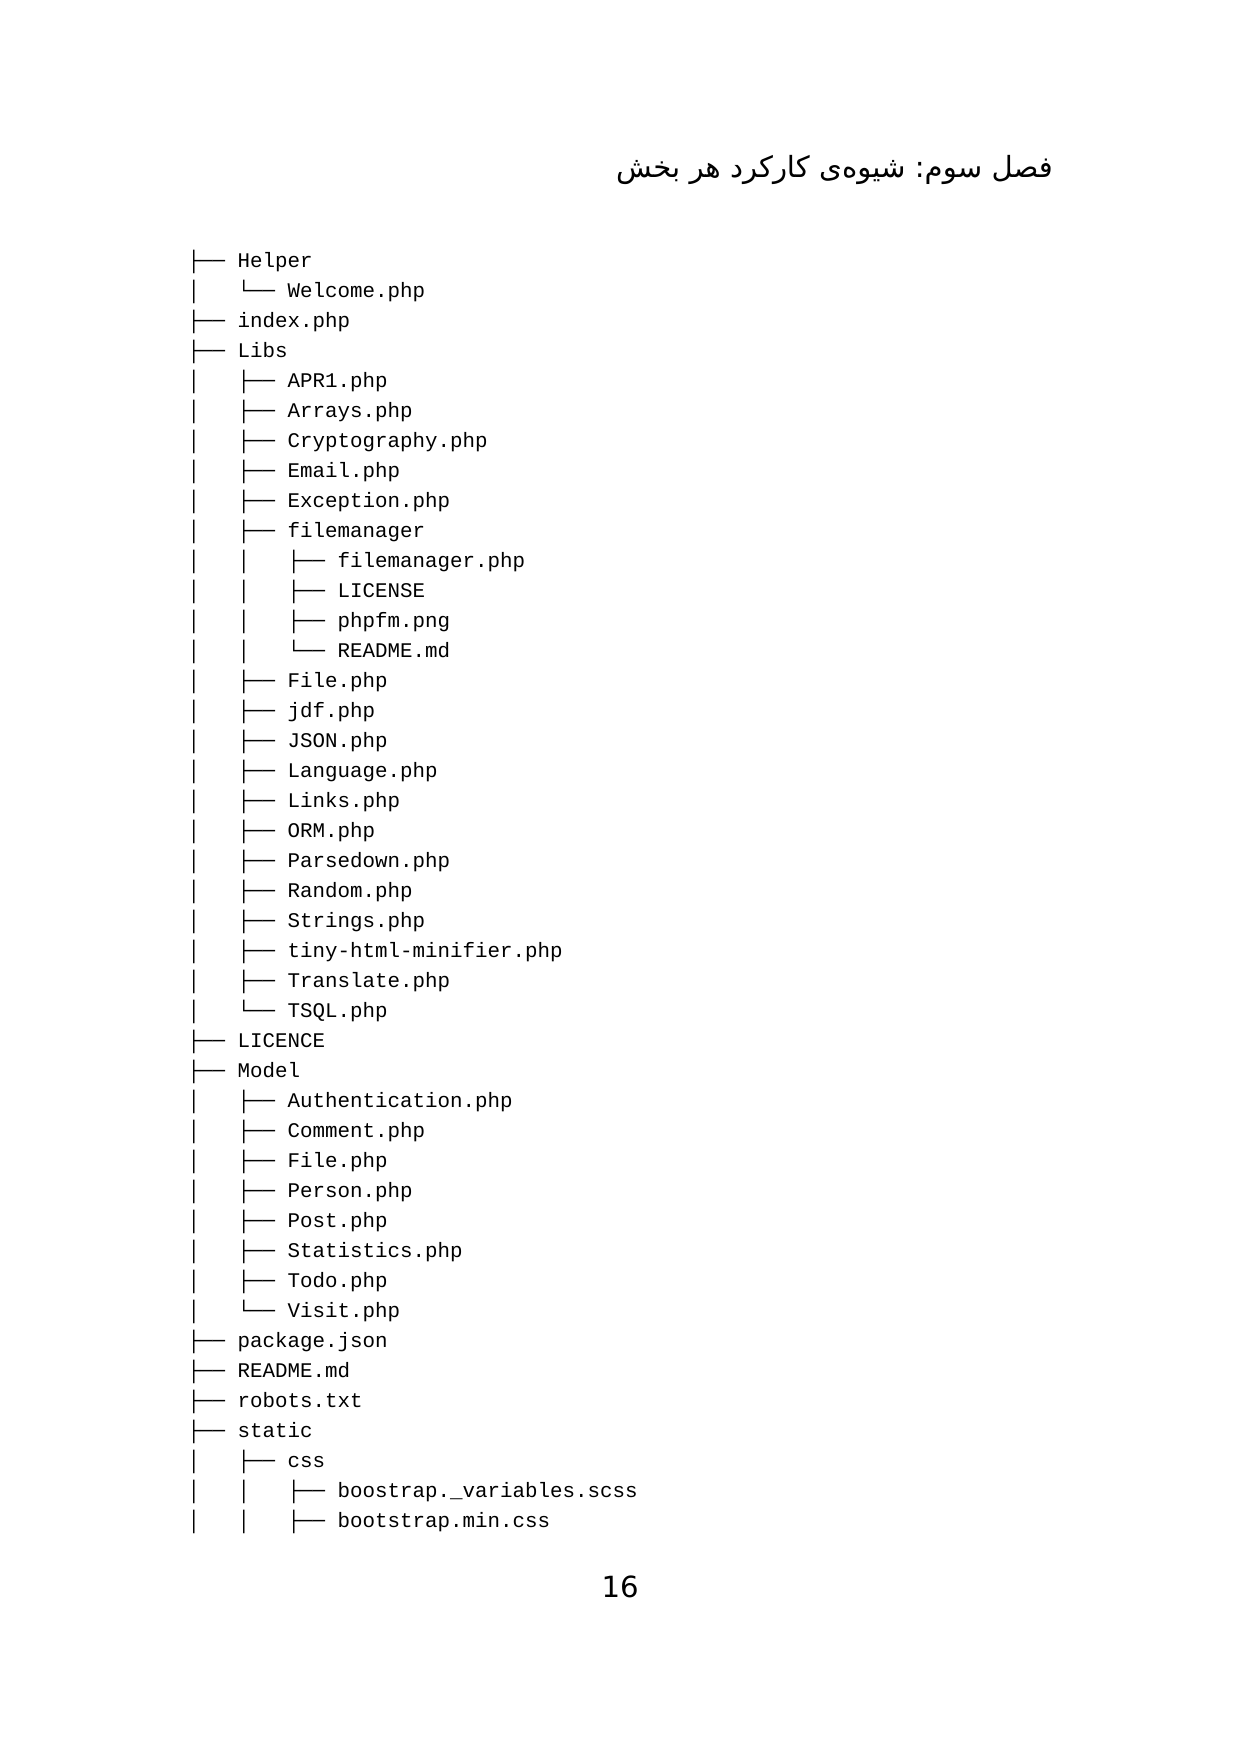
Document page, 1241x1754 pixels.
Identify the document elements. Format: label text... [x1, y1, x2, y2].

text ├── Libs [187, 334, 1053, 364]
text │ ├── Arrays.php [187, 394, 1053, 424]
text │ ├── Translate.php [187, 964, 1053, 994]
text │ ├── css [187, 1444, 1053, 1474]
text ├── static [187, 1414, 1053, 1444]
text │ │ ├── bootstrap.min.css [187, 1504, 1053, 1534]
text │ └── TSQL.php [187, 994, 1053, 1024]
text │ ├── APR1.php [187, 364, 1053, 394]
text │ ├── Exception.php [187, 484, 1053, 514]
text │ ├── Todo.php [187, 1264, 1053, 1294]
text ├── Helper [187, 244, 1053, 274]
text │ │ ├── LICENSE [187, 574, 1053, 604]
text │ ├── filemanager [187, 514, 1053, 544]
text │ ├── File.php [187, 664, 1053, 694]
text ├── index.php [187, 304, 1053, 334]
text │ ├── ORM.php [187, 814, 1053, 844]
text ├── Model [187, 1054, 1053, 1084]
text │ └── Welcome.php [187, 274, 1053, 304]
text │ ├── Language.php [187, 754, 1053, 784]
text │ ├── Parsedown.php [187, 844, 1053, 874]
text │ ├── Authentication.php [187, 1084, 1053, 1114]
text │ │ ├── phpfm.png [187, 604, 1053, 634]
text │ ├── Post.php [187, 1204, 1053, 1234]
text │ ├── tiny-html-minifier.php [187, 934, 1053, 964]
text ├── README.md [187, 1354, 1053, 1384]
text ├── LICENCE [187, 1024, 1053, 1054]
text ├── robots.txt [187, 1384, 1053, 1414]
text │ │ ├── filemanager.php [187, 544, 1053, 574]
text │ ├── Cryptography.php [187, 424, 1053, 454]
text │ ├── File.php [187, 1144, 1053, 1174]
text ├── package.json [187, 1324, 1053, 1354]
text │ └── Visit.php [187, 1294, 1053, 1324]
text │ │ └── README.md [187, 634, 1053, 664]
text │ ├── Comment.php [187, 1114, 1053, 1144]
text │ ├── JSON.php [187, 724, 1053, 754]
text │ │ ├── boostrap._variables.scss [187, 1474, 1053, 1504]
text │ ├── Random.php [187, 874, 1053, 904]
text │ ├── Email.php [187, 454, 1053, 484]
text │ ├── Links.php [187, 784, 1053, 814]
text │ ├── Statistics.php [187, 1234, 1053, 1264]
text │ ├── jdf.php [187, 694, 1053, 724]
text │ ├── Strings.php [187, 904, 1053, 934]
text │ ├── Person.php [187, 1174, 1053, 1204]
